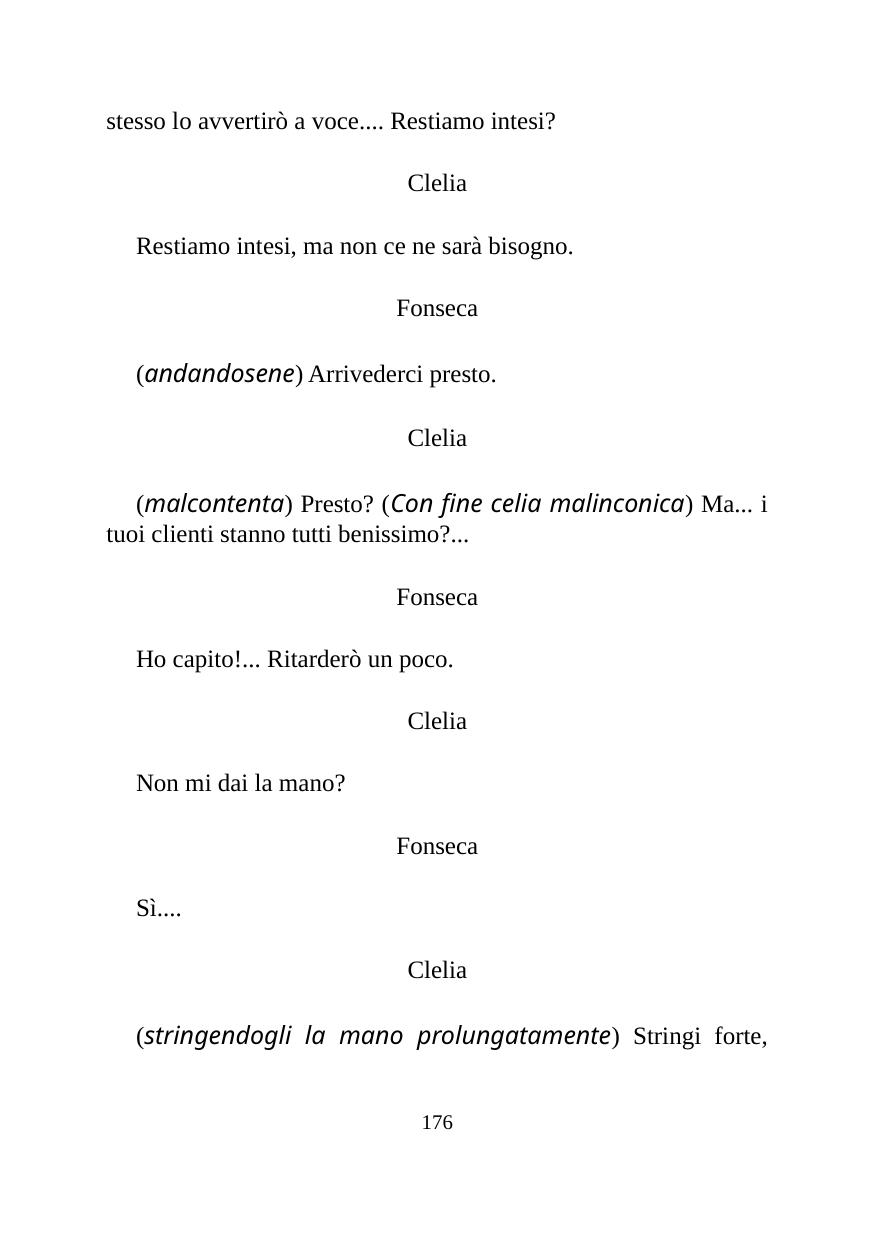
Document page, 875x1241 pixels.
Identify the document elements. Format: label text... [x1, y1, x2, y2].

text (stringendogli la mano prolungatamente) Stringi forte, [106, 1018, 768, 1052]
text Fonseca [106, 293, 768, 322]
text Ho capito!... Ritarderò un poco. [106, 644, 768, 673]
text Fonseca [106, 831, 768, 859]
text (andandosene) Arrivederci presto. [106, 355, 768, 389]
text Clelia [106, 706, 768, 735]
text stesso lo avvertirò a voce.... Restiamo intesi? [106, 106, 768, 135]
text Clelia [106, 168, 768, 197]
text Non mi dai la mano? [106, 768, 768, 797]
text Restiamo intesi, ma non ce ne sarà bisogno. [106, 231, 768, 259]
text (malcontenta) Presto? (Con fine celia malinconica) Ma... i tuoi clienti stanno tutti benissimo?... [106, 485, 768, 548]
text Sì.... [106, 893, 768, 922]
text Fonseca [106, 582, 768, 610]
text Clelia [106, 955, 768, 984]
text Clelia [106, 423, 768, 452]
